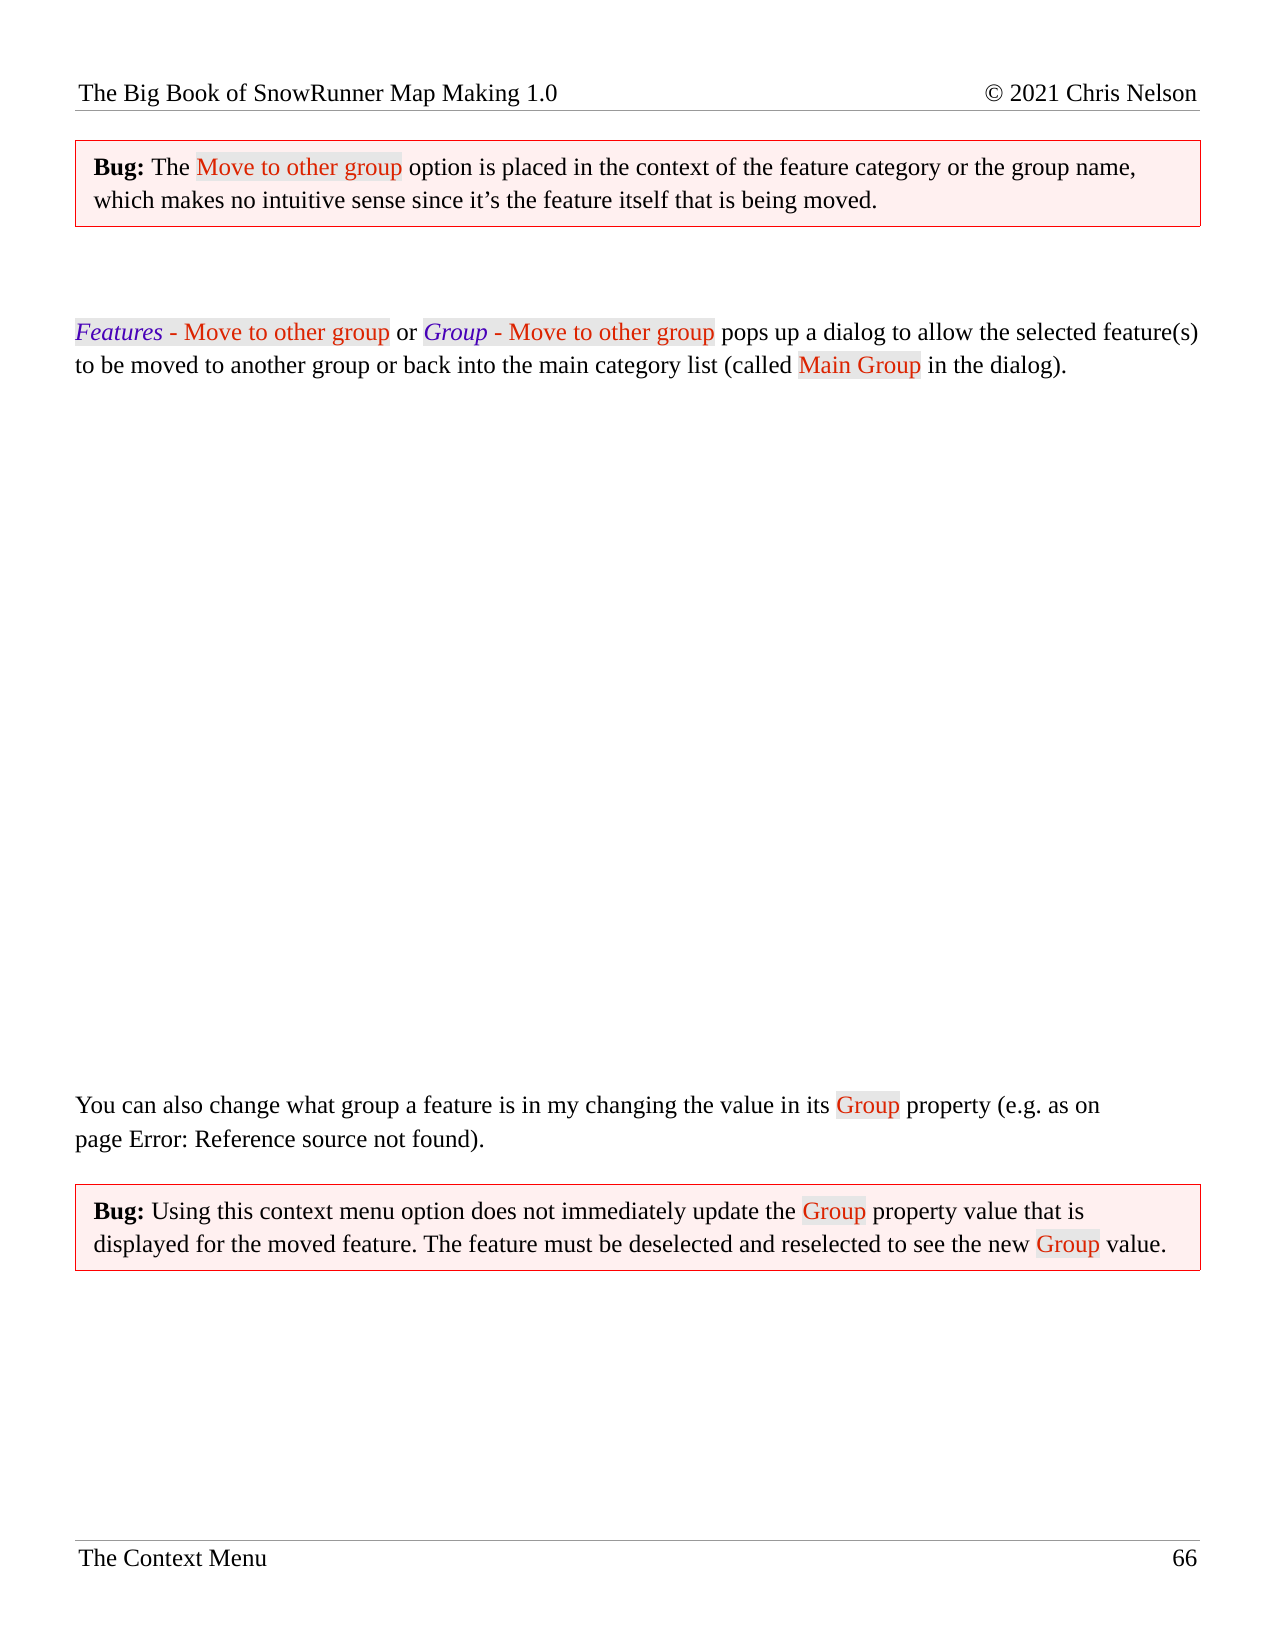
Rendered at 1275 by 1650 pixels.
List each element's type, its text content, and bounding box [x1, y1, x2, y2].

text Features - Move to other group or Group - Move to other group pops up a dialog to allow the selected feature(s) to be moved to another group or back into the main category list (called Main Group in the dialog). [75, 317, 1200, 379]
text You can also change what group a feature is in my changing the value in its Group property (e.g. as on page Error: Reference source not found). [75, 1091, 1200, 1152]
list The Move to other group option is placed in the context of the feature category or the group name, which makes no intuitive sense since it’s the feature itself that is being moved. [76, 141, 1200, 226]
list Using this context menu option does not immediately update the Group property value that is displayed for the moved feature. The feature must be deselected and reselected to see the new Group value. [76, 1185, 1200, 1270]
